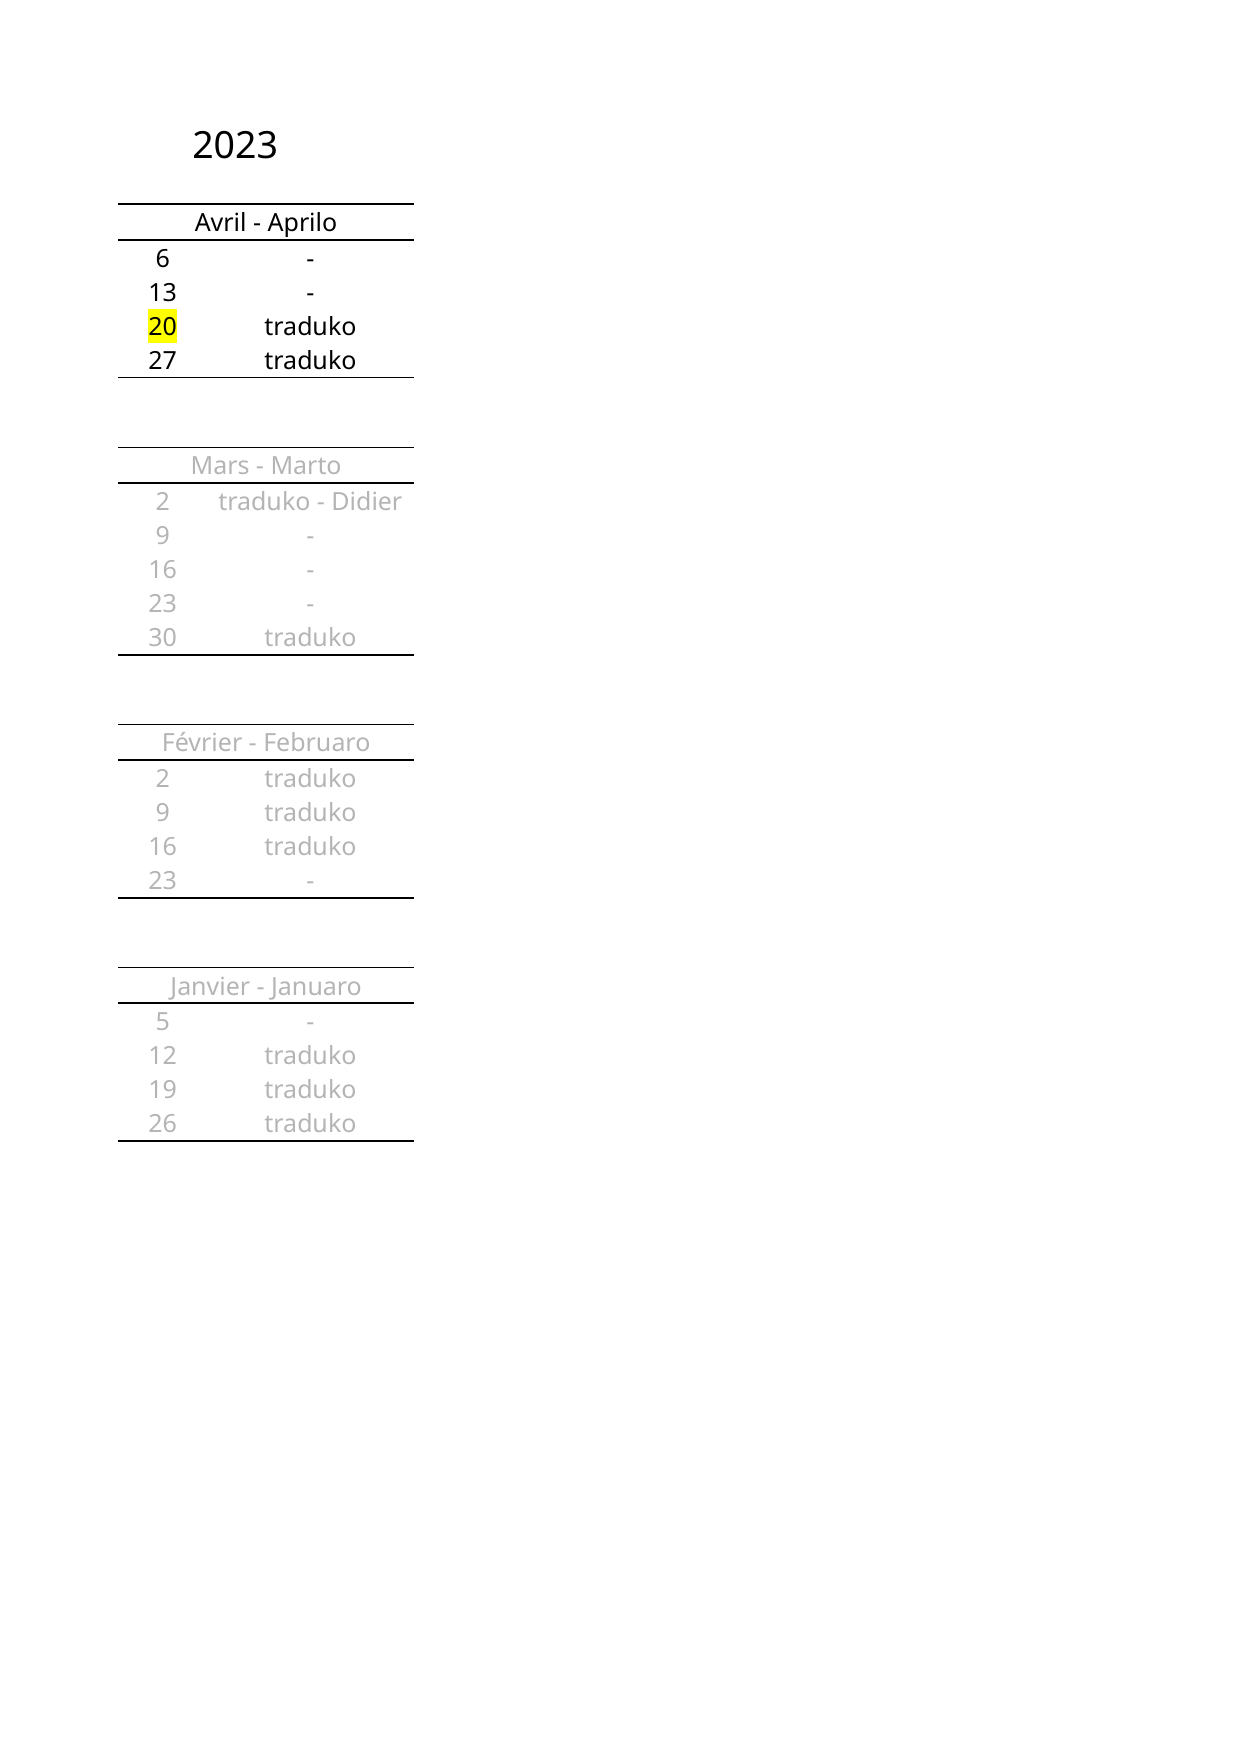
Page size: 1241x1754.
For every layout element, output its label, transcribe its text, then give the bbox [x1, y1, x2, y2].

table_cell - [207, 586, 414, 620]
table_cell traduko [207, 343, 414, 377]
table_cell 26 [118, 1106, 207, 1140]
table_header Avril - Aprilo [118, 205, 414, 239]
table_cell traduko [207, 309, 414, 343]
table_cell traduko [207, 1038, 414, 1072]
table_cell - [207, 518, 414, 552]
table_cell 12 [118, 1038, 207, 1072]
table_cell 5 [118, 1004, 207, 1038]
table_cell traduko [207, 620, 414, 654]
table_cell traduko - Didier [207, 484, 414, 518]
table_cell traduko [207, 761, 414, 795]
table_cell - [207, 1004, 414, 1038]
table_header Mars - Marto [118, 448, 414, 482]
table_cell - [207, 552, 414, 586]
table_cell 30 [118, 620, 207, 654]
text 2023 [118, 118, 1122, 169]
table_cell 20 [118, 309, 207, 343]
table_cell traduko [207, 1072, 414, 1106]
table_cell 9 [118, 518, 207, 552]
table_cell 6 [118, 241, 207, 274]
table_cell 2 [118, 761, 207, 795]
table_cell 16 [118, 552, 207, 586]
table_cell traduko [207, 795, 414, 829]
table_cell 9 [118, 795, 207, 829]
table_cell traduko [207, 829, 414, 863]
table_cell 27 [118, 343, 207, 377]
table_header Février - Februaro [118, 725, 414, 759]
table_cell 19 [118, 1072, 207, 1106]
table_cell - [207, 241, 414, 274]
table_cell - [207, 863, 414, 897]
table_cell traduko [207, 1106, 414, 1140]
table_cell 23 [118, 586, 207, 620]
table_cell 23 [118, 863, 207, 897]
table_cell - [207, 275, 414, 308]
table_cell 2 [118, 484, 207, 518]
table_cell 13 [118, 275, 207, 308]
table_header Janvier - Januaro [118, 968, 414, 1002]
table_cell 16 [118, 829, 207, 863]
